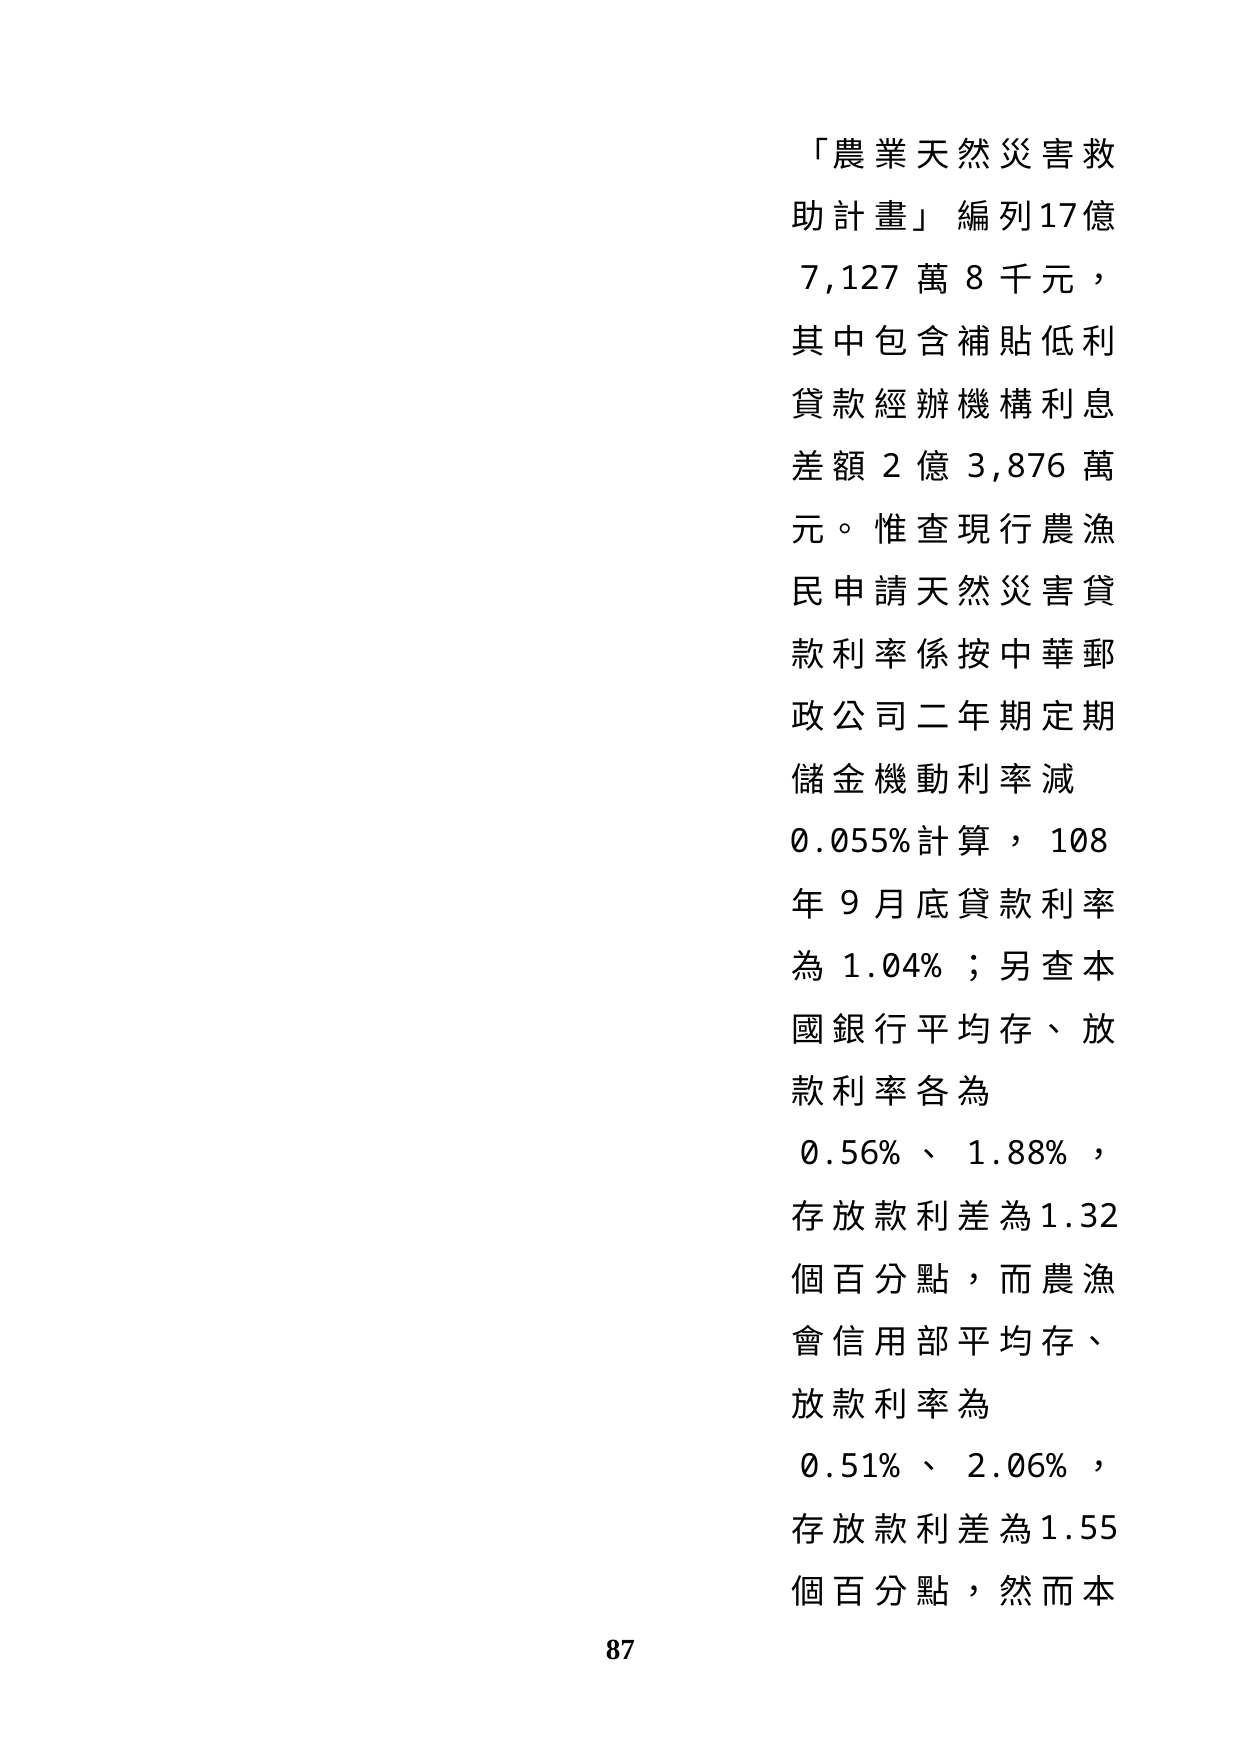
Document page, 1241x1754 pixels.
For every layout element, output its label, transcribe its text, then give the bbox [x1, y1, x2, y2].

list 「農業天然災害救助計畫」編列17億7,127萬8千元，其中包含補貼低利貸款經辦機構利息差額2億3,876萬元。惟查現行農漁民申請天然災害貸款利率係按中華郵政公司二年期定期儲金機動利率減0.055%計算，108年9月底貸款利率為1.04%；另查本國銀行平均存、放款利率各為0.56%、1.88%，存放款利差為1.32個百分點，而農漁會信用部平均存、放款利率為0.51%、2.06%，存放款利差為1.55個百分點，然而本 [684, 110, 1120, 1610]
